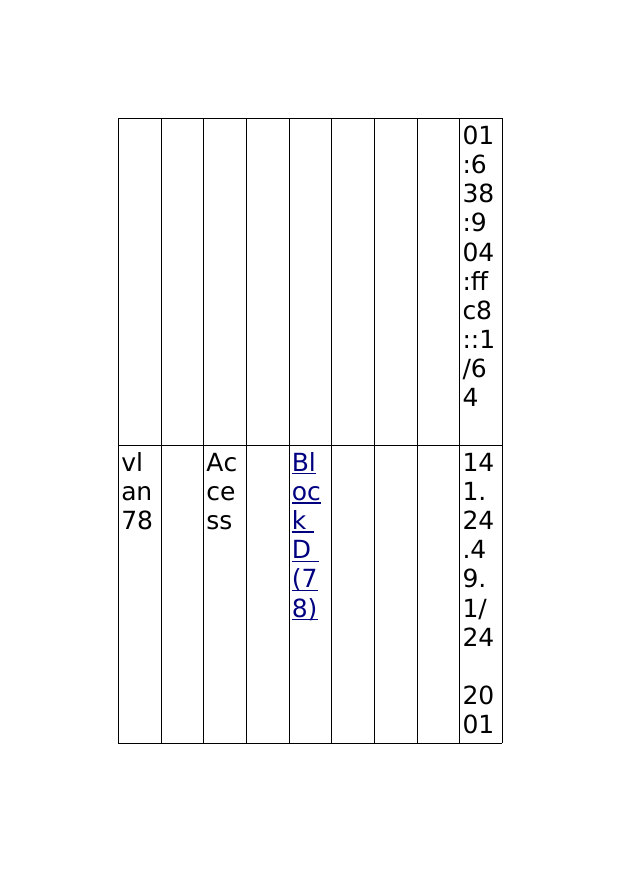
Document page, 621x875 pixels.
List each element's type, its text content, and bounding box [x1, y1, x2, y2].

table_cell [418, 446, 459, 742]
table_cell [332, 446, 374, 742]
table_cell [162, 119, 203, 445]
table_cell [247, 119, 289, 445]
table_cell [418, 119, 459, 445]
table_cell Access [204, 446, 246, 742]
table_cell [375, 119, 417, 445]
table_cell 01:638:904:ffc8::1/64 [460, 119, 502, 445]
table_cell Block D (78) [290, 446, 331, 742]
table_cell [204, 119, 246, 445]
table_cell [162, 446, 203, 742]
table_cell [332, 119, 374, 445]
table_cell [290, 119, 331, 445]
table_cell [119, 119, 161, 445]
table_cell [375, 446, 417, 742]
table_cell 141.24.49.1/24 2001 [460, 446, 502, 742]
table_cell vlan78 [119, 446, 161, 742]
table_cell [247, 446, 289, 742]
